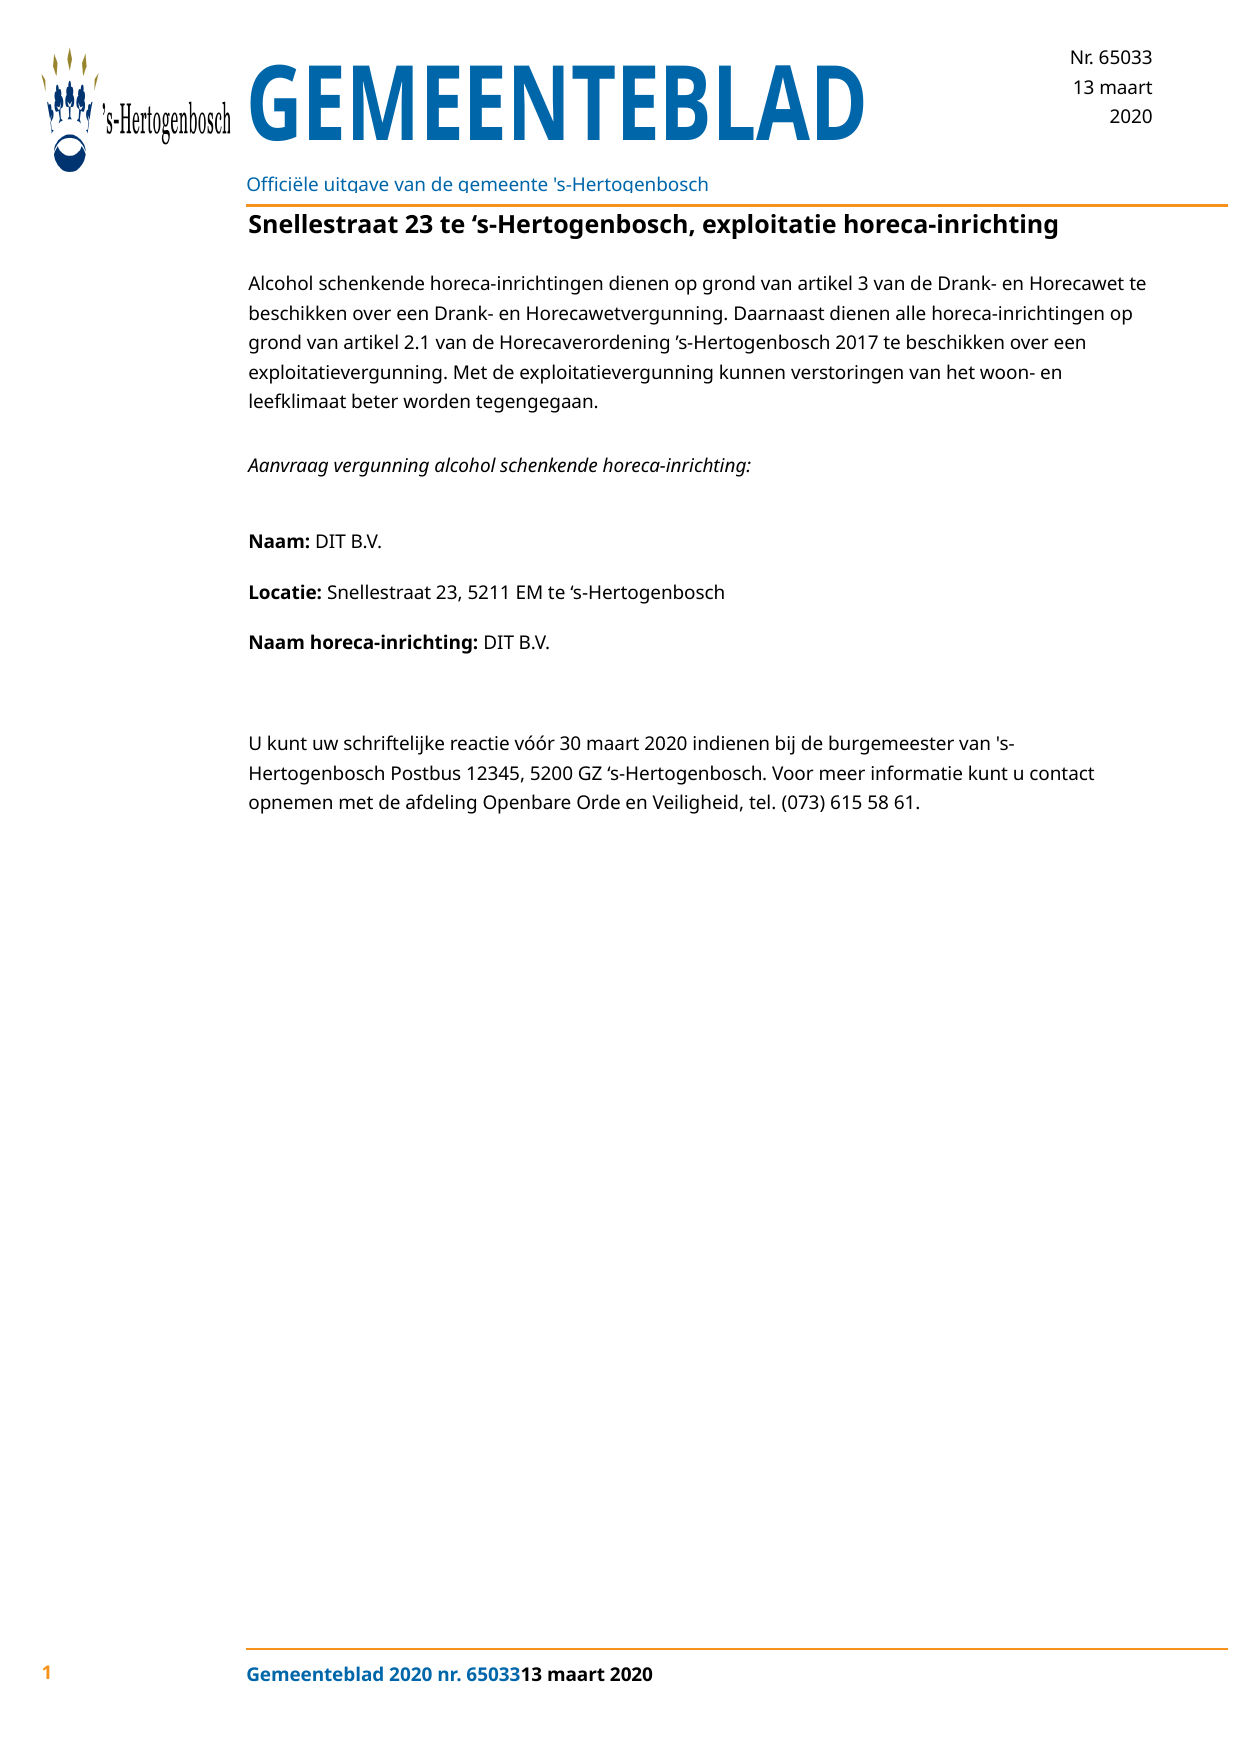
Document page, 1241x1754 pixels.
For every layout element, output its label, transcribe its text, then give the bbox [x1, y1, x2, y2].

text Naam: DIT B.V. [248, 529, 1152, 554]
picture [41, 47, 231, 172]
text Aanvraag vergunning alcohol schenkende horeca-inrichting: [248, 453, 1152, 478]
text Alcohol schenkende horeca-inrichtingen dienen op grond van artikel 3 van de Drank- en Horecawet te beschikken over een Drank- en Horecawetvergunning. Daarnaast dienen alle horeca-inrichtingen op grond van artikel 2.1 van de Horecaverordening ’s-Hertogenbosch 2017 te beschikken over een exploitatievergunning. Met de exploitatievergunning kunnen verstoringen van het woon- en leefklimaat beter worden tegengegaan. [248, 270, 1152, 414]
text Snellestraat 23 te ‘s-Hertogenbosch, exploitatie horeca-inrichting [248, 207, 1152, 241]
text Locatie: Snellestraat 23, 5211 EM te ‘s-Hertogenbosch [248, 579, 1152, 605]
text U kunt uw schriftelijke reactie vóór 30 maart 2020 indienen bij de burgemeester van 's-Hertogenbosch Postbus 12345, 5200 GZ ‘s-Hertogenbosch. Voor meer informatie kunt u contact opnemen met de afdeling Openbare Orde en Veiligheid, tel. (073) 615 58 61. [248, 730, 1152, 815]
text Naam horeca-inrichting: DIT B.V. [248, 629, 1152, 655]
